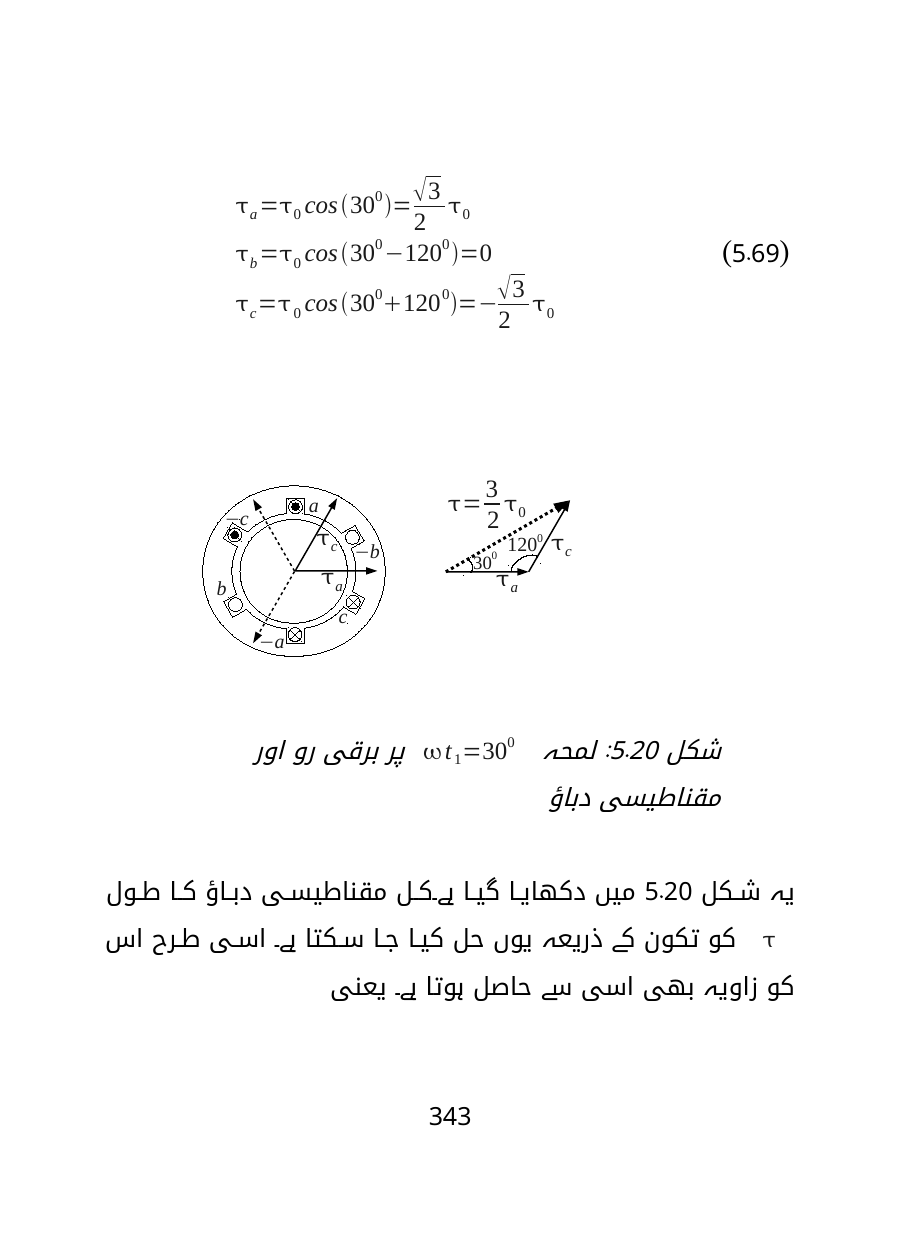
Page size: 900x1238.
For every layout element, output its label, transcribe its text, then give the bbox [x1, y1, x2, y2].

text شکل 5.20: لمحہ پر برقی رو اور مقناطیسی دباؤ [179, 411, 721, 822]
table_header (5.69) [694, 169, 795, 352]
table_header [105, 169, 694, 352]
text یہ شکل 5.20 میں دکھایا گیا ہے۔کل مقناطیسی دباؤ کا طول کو تکون کے ذریعہ یوں حل کیا جا سکتا ہے۔ اسی طرح اس کو زاویہ بھی اسی سے حاصل ہوتا ہے۔ یعنی [105, 868, 795, 1011]
